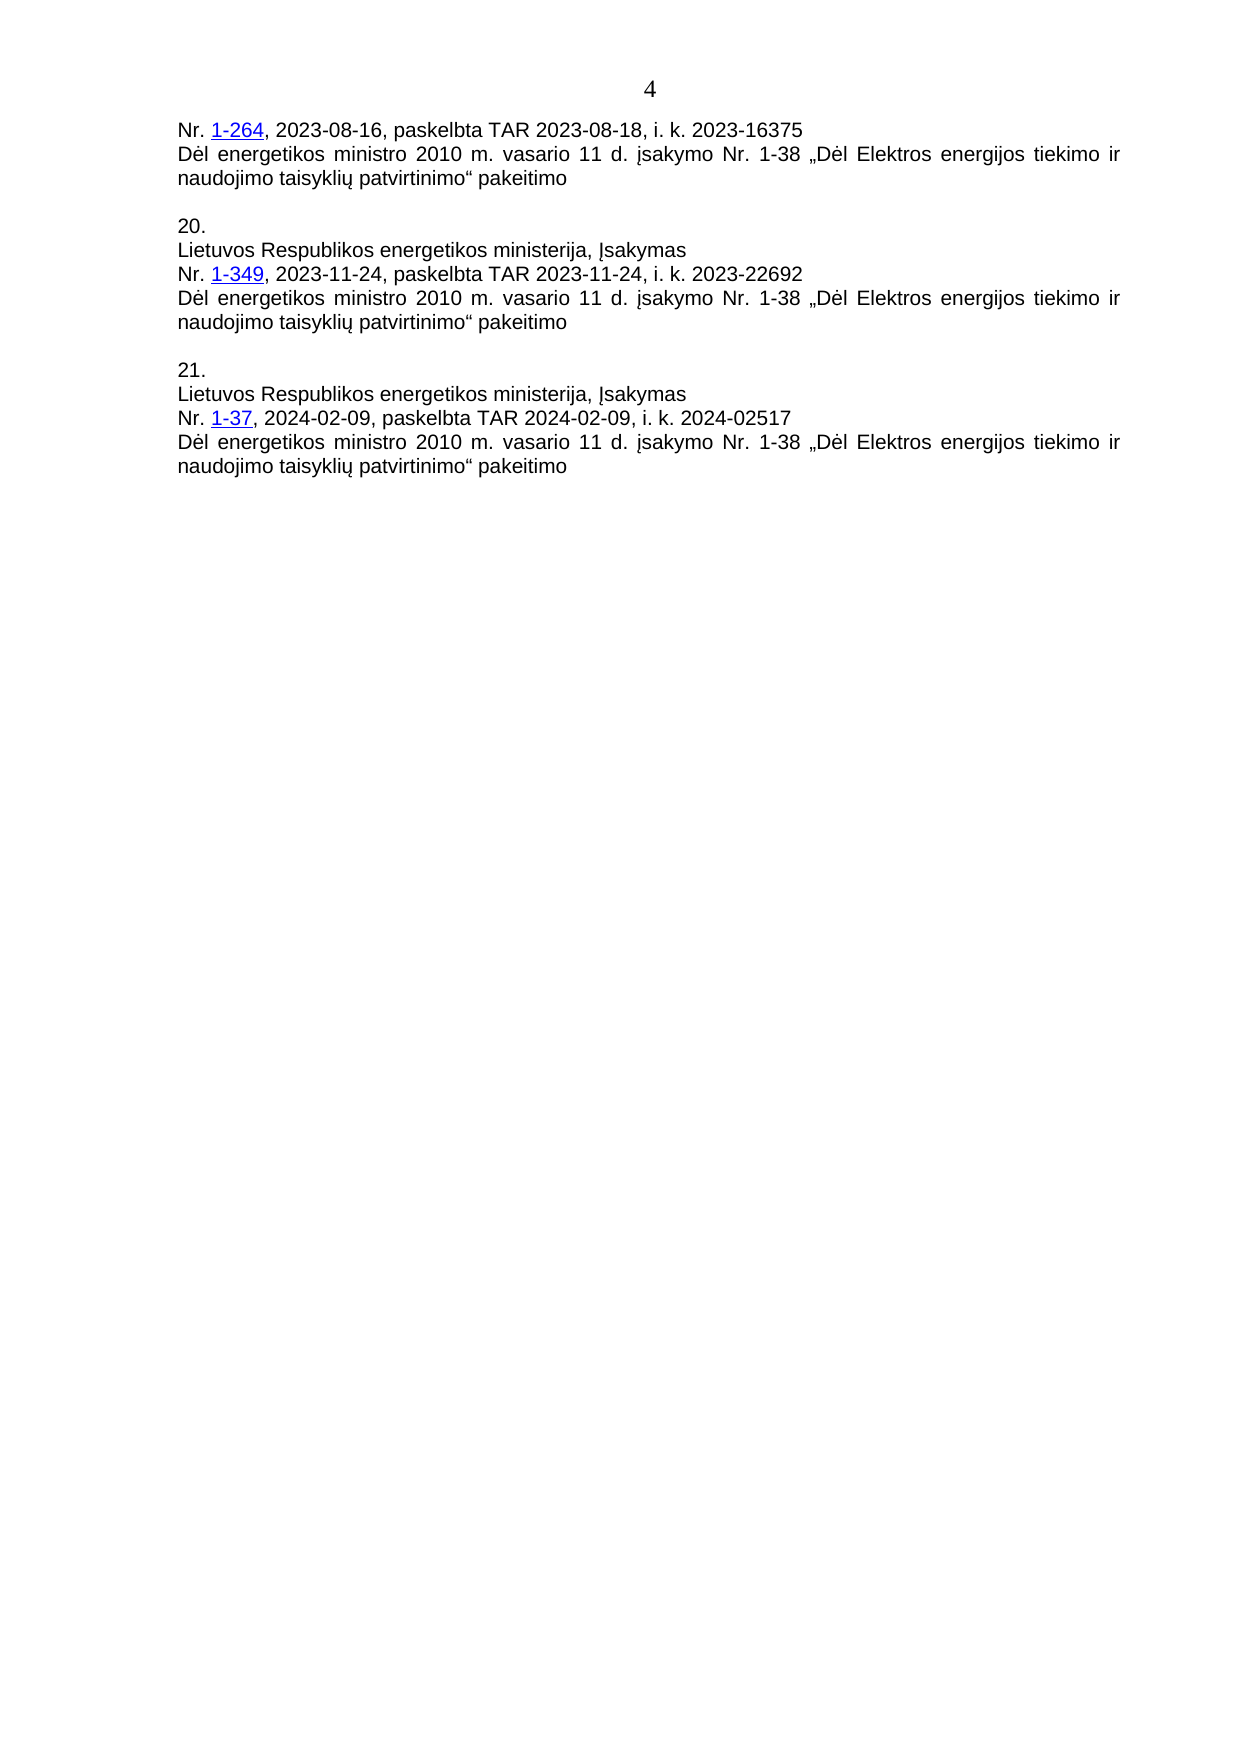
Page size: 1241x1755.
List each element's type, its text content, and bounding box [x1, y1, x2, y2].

text Lietuvos Respublikos energetikos ministerija, Įsakymas [177, 382, 1122, 406]
text Nr. 1-264, 2023-08-16, paskelbta TAR 2023-08-18, i. k. 2023-16375 [177, 118, 1122, 142]
text Lietuvos Respublikos energetikos ministerija, Įsakymas [177, 238, 1122, 262]
text Nr. 1-37, 2024-02-09, paskelbta TAR 2024-02-09, i. k. 2024-02517 [177, 406, 1122, 429]
text Dėl energetikos ministro 2010 m. vasario 11 d. įsakymo Nr. 1-38 „Dėl Elektros energijos tiekimo ir naudojimo taisyklių patvirtinimo“ pakeitimo [177, 429, 1122, 477]
text Dėl energetikos ministro 2010 m. vasario 11 d. įsakymo Nr. 1-38 „Dėl Elektros energijos tiekimo ir naudojimo taisyklių patvirtinimo“ pakeitimo [177, 142, 1122, 190]
text 21. [177, 358, 1122, 382]
text Nr. 1-349, 2023-11-24, paskelbta TAR 2023-11-24, i. k. 2023-22692 [177, 262, 1122, 286]
text 20. [177, 214, 1122, 238]
text Dėl energetikos ministro 2010 m. vasario 11 d. įsakymo Nr. 1-38 „Dėl Elektros energijos tiekimo ir naudojimo taisyklių patvirtinimo“ pakeitimo [177, 286, 1122, 334]
